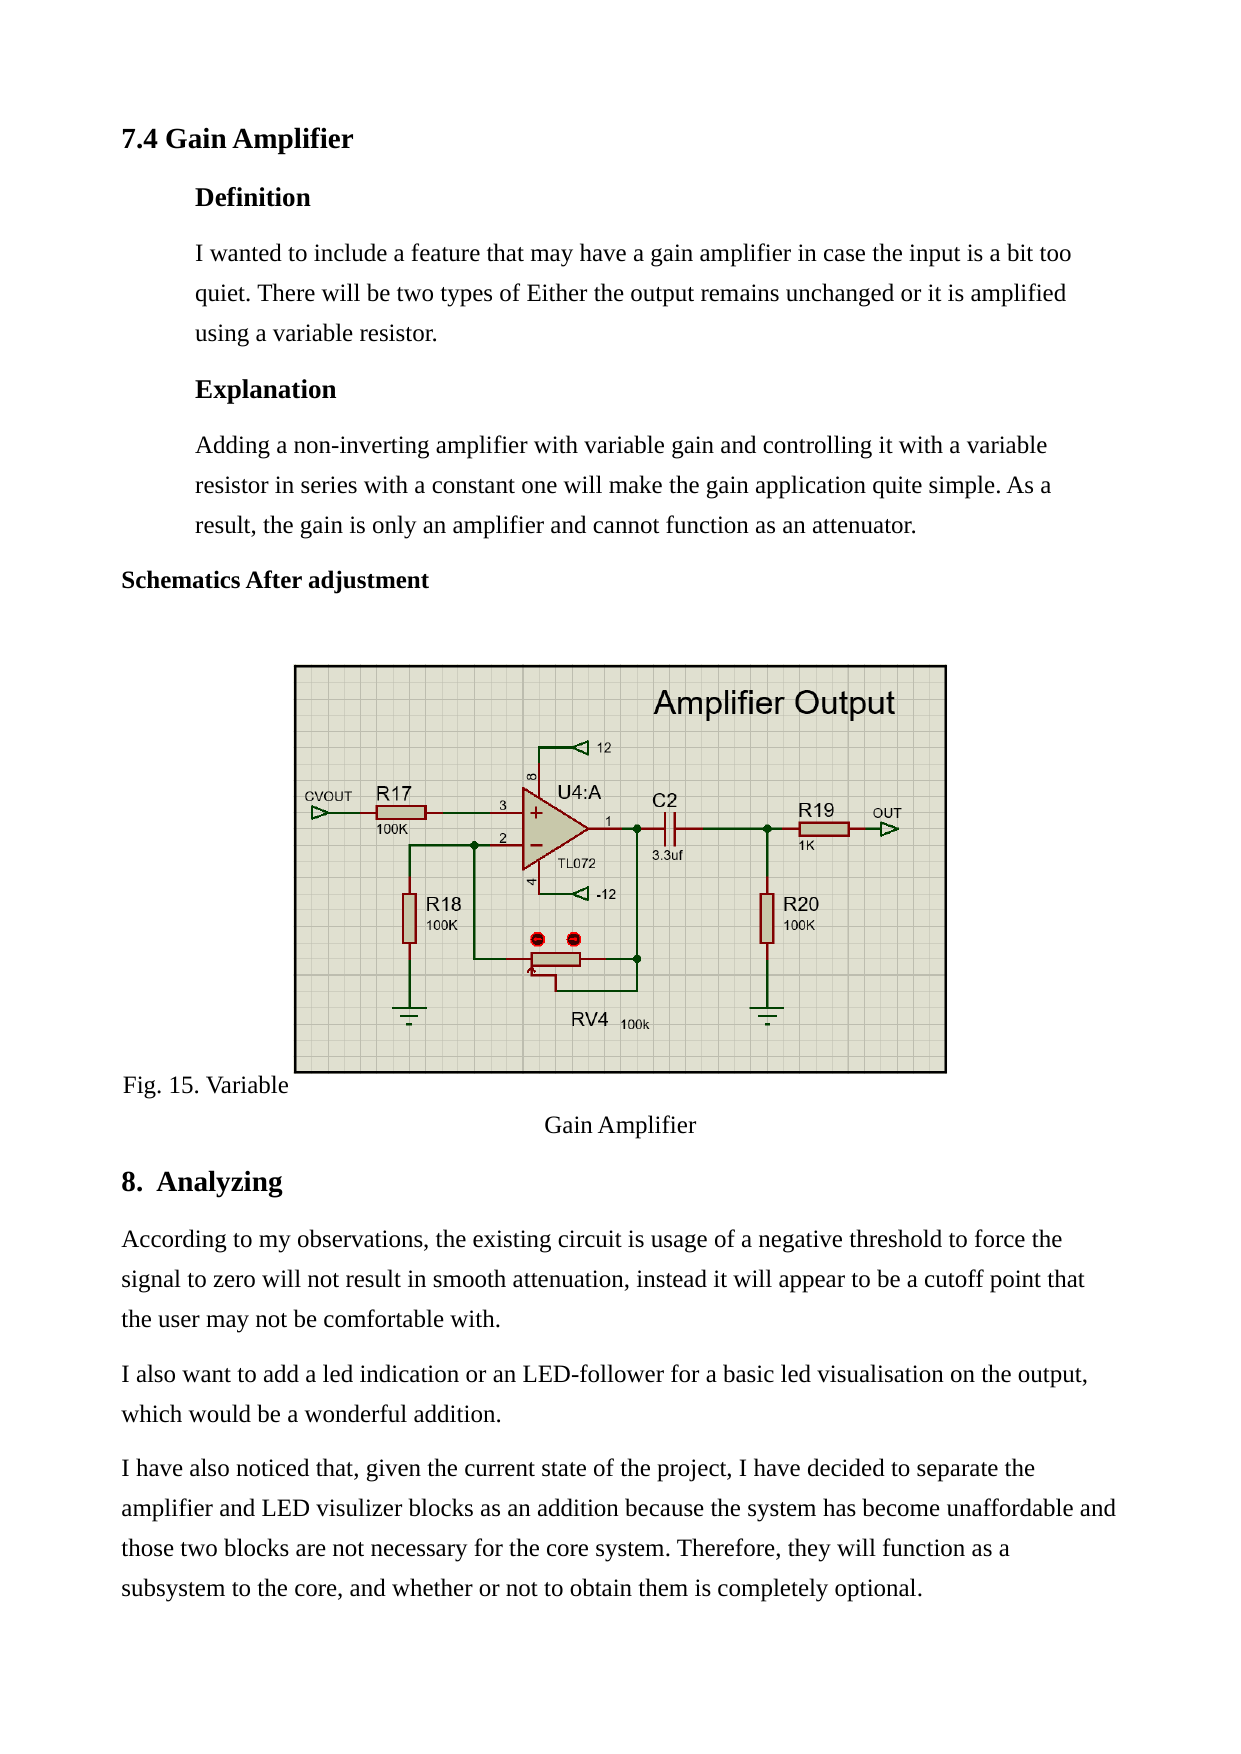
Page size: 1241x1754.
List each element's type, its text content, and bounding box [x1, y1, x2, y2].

text Explanation [193, 371, 339, 407]
text Fig. 15. Variable Gain Amplifier [118, 1067, 1122, 1141]
text 8. Analyzing [119, 1162, 285, 1201]
text Adding a non-inverting amplifier with variable gain and controlling it with a variable resistor in series with a constant one will make the gain application quite simple. As a result, the gain is only an amplifier and cannot function as an attenuator. [192, 427, 1122, 542]
text 7.4 Gain Amplifier [119, 119, 356, 158]
text Schematics After adjustment [119, 563, 432, 597]
text I also want to add a led indication or an LED-follower for a basic led visualisation on the output, which would be a wonderful addition. [118, 1356, 1122, 1431]
text I have also noticed that, given the current state of the project, I have decided to separate the amplifier and LED visulizer blocks as an addition because the system has become unaffordable and those two blocks are not necessary for the core system. Therefore, they will function as a subsystem to the core, and whether or not to obtain them is completely optional. [118, 1451, 1122, 1605]
text [357, 118, 1122, 158]
text [286, 1161, 1122, 1201]
picture [293, 664, 948, 1074]
text [340, 370, 1122, 407]
text [315, 178, 1122, 215]
text I wanted to include a feature that may have a gain amplifier in case the input is a bit too quiet. There will be two types of Either the output remains unchanged or it is amplified using a variable resistor. [192, 236, 1122, 350]
text Definition [193, 179, 314, 215]
text According to my observations, the existing circuit is usage of a negative threshold to force the signal to zero will not result in smooth attenuation, instead it will appear to be a cutoff point that the user may not be comfortable with. [118, 1221, 1122, 1336]
text [433, 562, 1122, 597]
